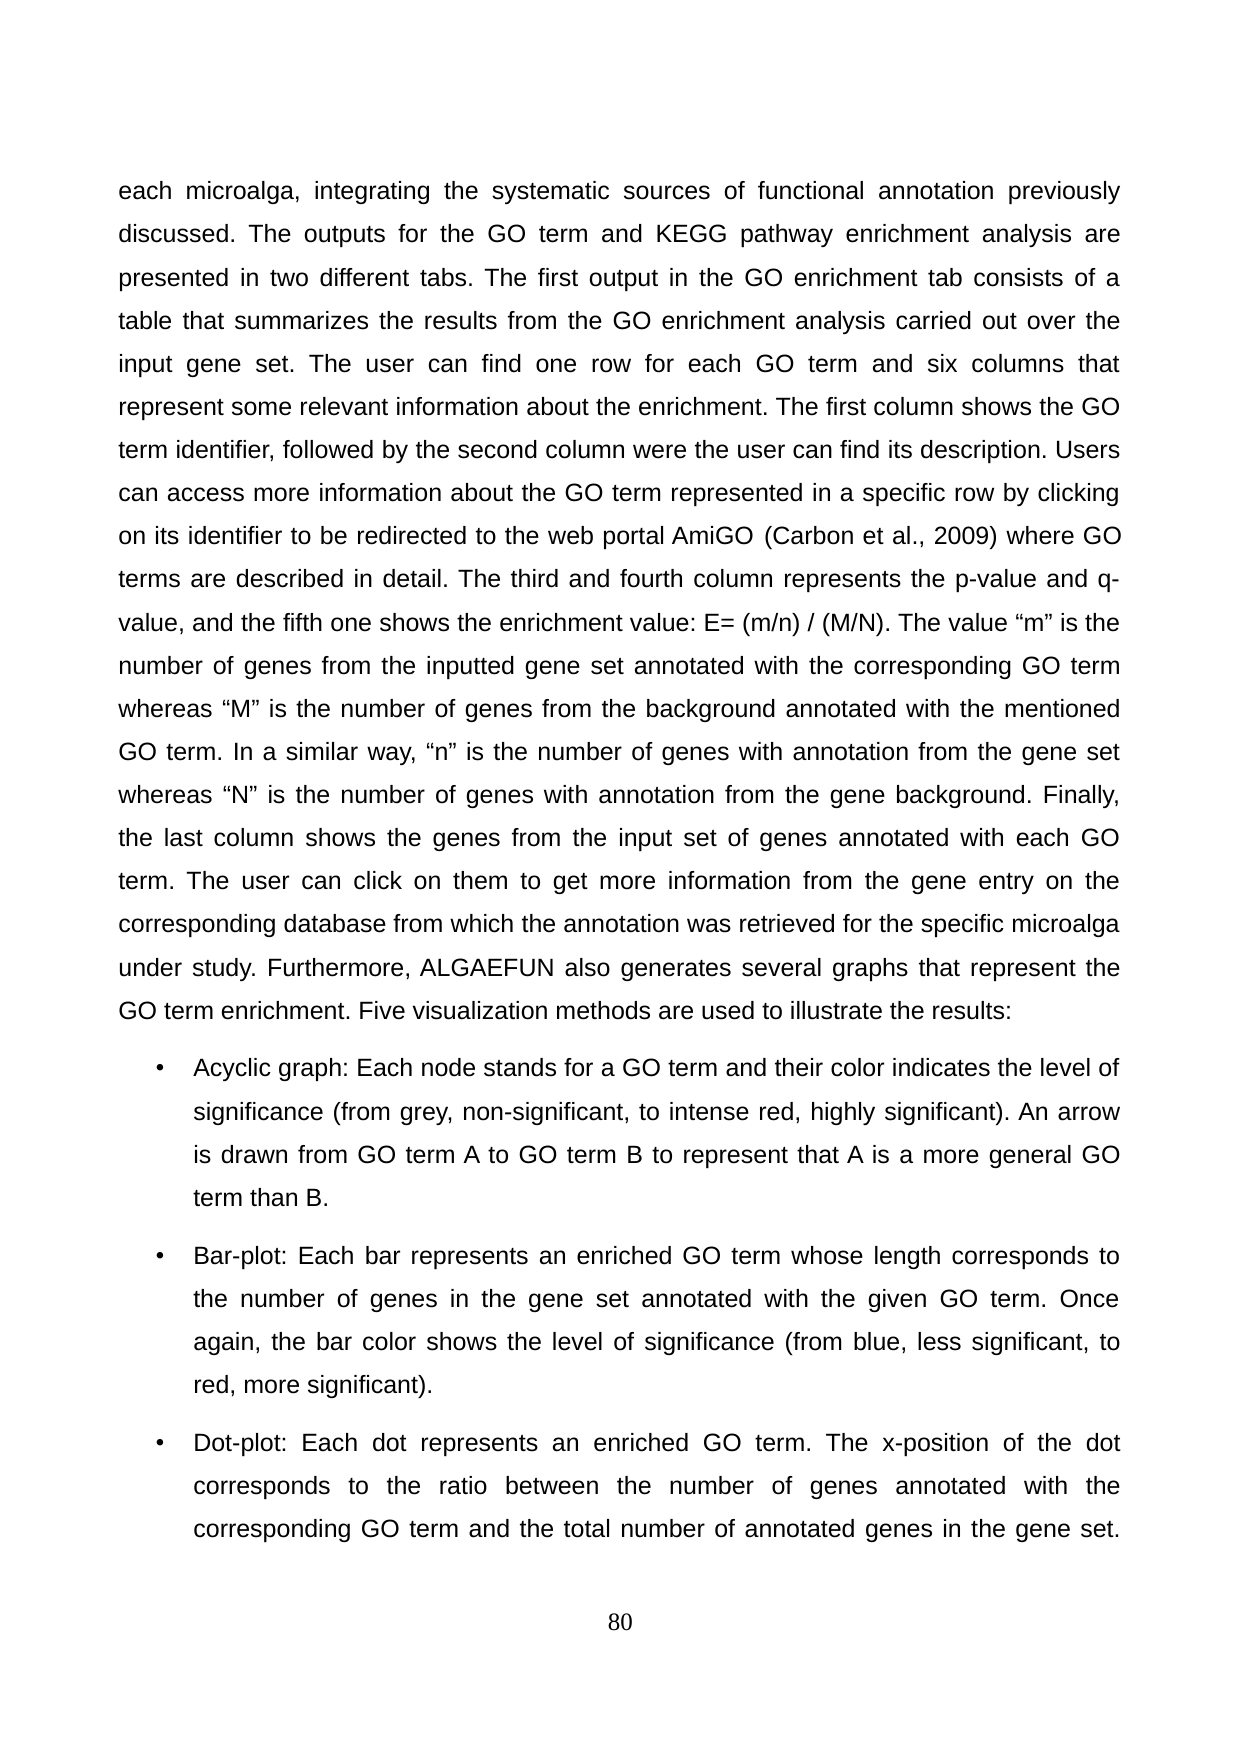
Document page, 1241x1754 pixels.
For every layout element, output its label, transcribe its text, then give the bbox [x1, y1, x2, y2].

list Dot-plot: Each dot represents an enriched GO term. The x-position of the dot corresponds to the ratio between the number of genes annotated with the corresponding GO term and the total number of annotated genes in the gene set. [156, 1428, 1122, 1543]
list Acyclic graph: Each node stands for a GO term and their color indicates the level of significance (from grey, non-significant, to intense red, highly significant). An arrow is drawn from GO term A to GO term B to represent that A is a more general GO term than B. [156, 1053, 1122, 1212]
list Bar-plot: Each bar represents an enriched GO term whose length corresponds to the number of genes in the gene set annotated with the given GO term. Once again, the bar color shows the level of significance (from blue, less significant, to red, more significant). [156, 1241, 1122, 1399]
text each microalga, integrating the systematic sources of functional annotation previously discussed. The outputs for the GO term and KEGG pathway enrichment analysis are presented in two different tabs. The first output in the GO enrichment tab consists of a table that summarizes the results from the GO enrichment analysis carried out over the input gene set. The user can find one row for each GO term and six columns that represent some relevant information about the enrichment. The first column shows the GO term identifier, followed by the second column were the user can find its description. Users can access more information about the GO term represented in a specific row by clicking on its identifier to be redirected to the web portal AmiGO (Carbon et al., 2009)⁠ where GO terms are described in detail. The third and fourth column represents the p-value and q-value, and the fifth one shows the enrichment value: E= (m/n) / (M/N). The value “m” is the number of genes from the inputted gene set annotated with the corresponding GO term whereas “M” is the number of genes from the background annotated with the mentioned GO term. In a similar way, “n” is the number of genes with annotation from the gene set whereas “N” is the number of genes with annotation from the gene background. Finally, the last column shows the genes from the input set of genes annotated with each GO term. The user can click on them to get more information from the gene entry on the corresponding database from which the annotation was retrieved for the specific microalga under study. Furthermore, ALGAEFUN also generates several graphs that represent the GO term enrichment. Five visualization methods are used to illustrate the results: [118, 176, 1122, 1024]
